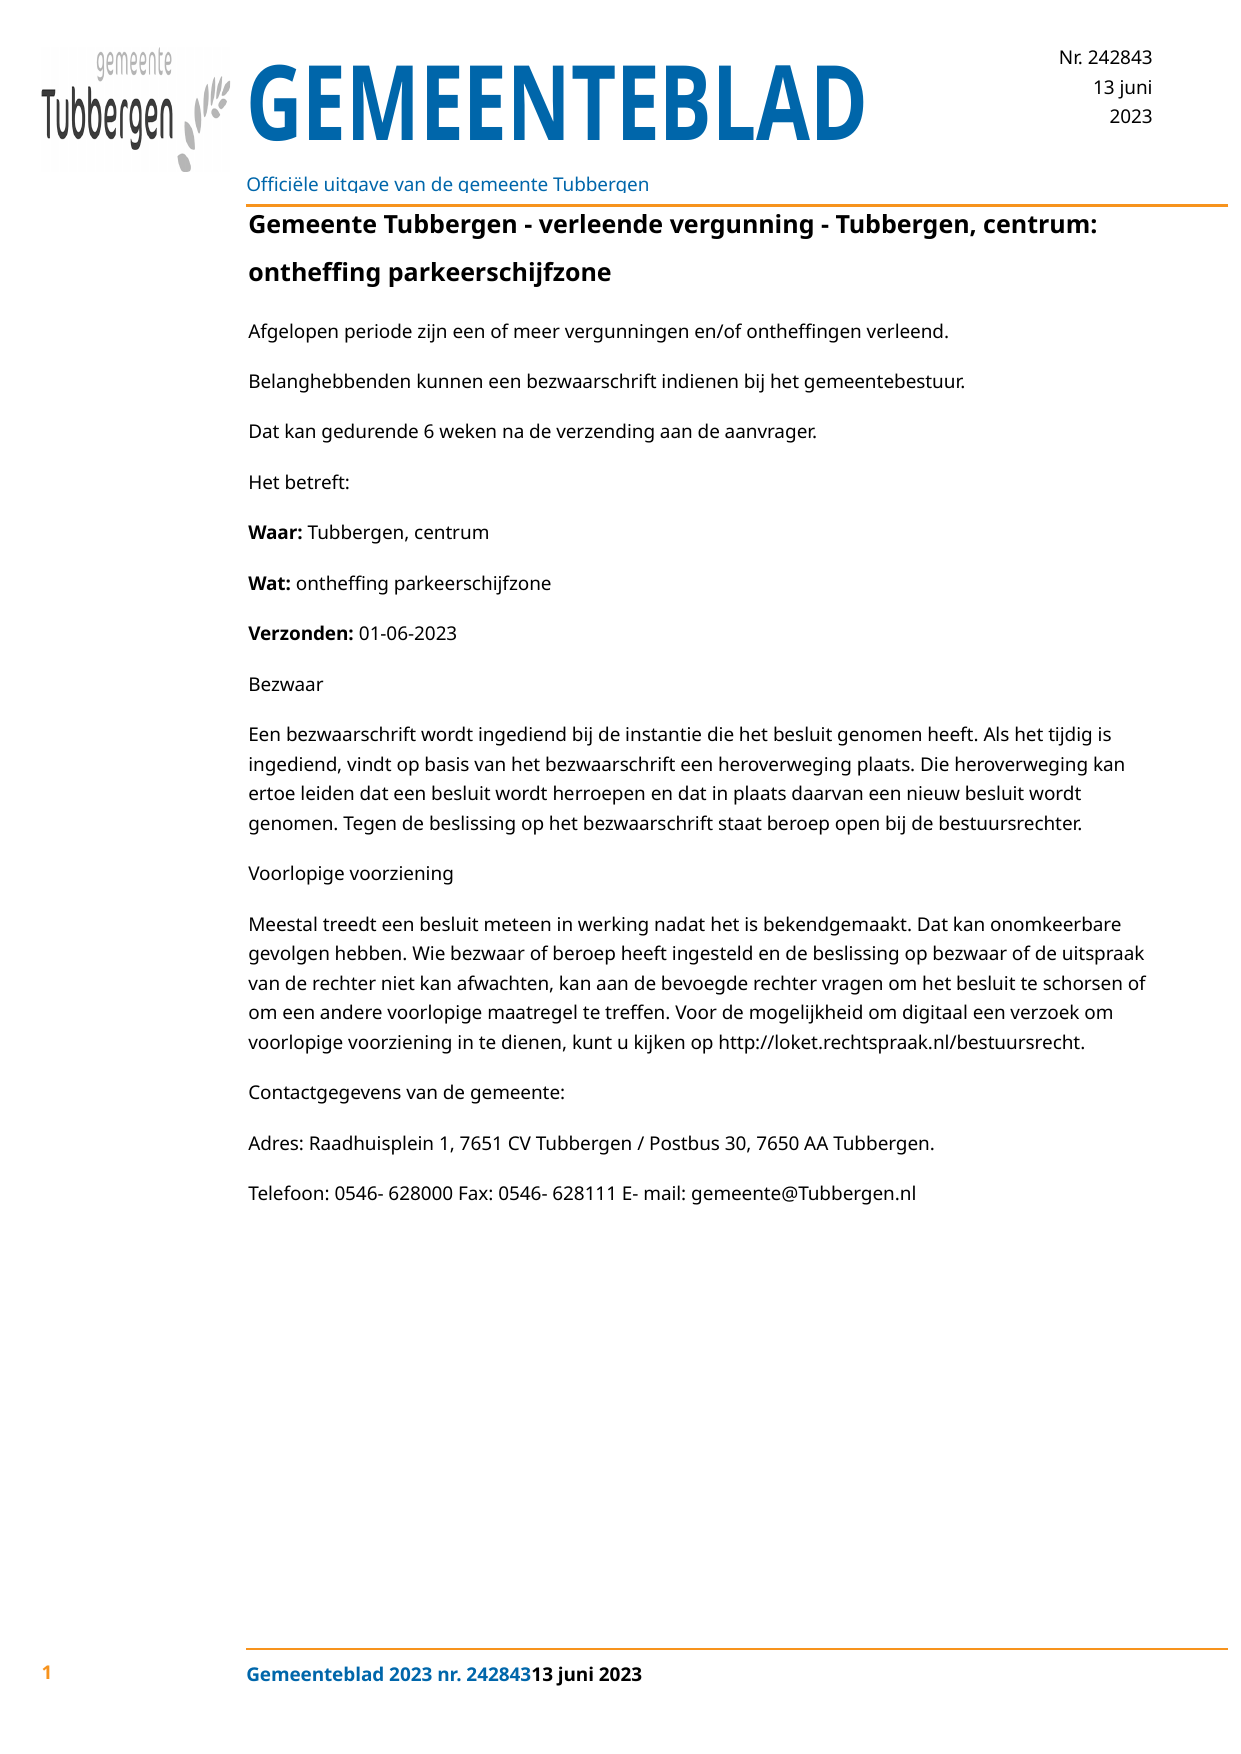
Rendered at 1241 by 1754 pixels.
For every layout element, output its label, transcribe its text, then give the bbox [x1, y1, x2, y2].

text Voorlopige voorziening [248, 860, 1152, 886]
text Contactgegevens van de gemeente: [248, 1079, 1152, 1105]
text Belanghebbenden kunnen een bezwaarschrift indienen bij het gemeentebestuur. [248, 368, 1152, 394]
text Waar: Tubbergen, centrum [248, 519, 1152, 545]
text Bezwaar [248, 671, 1152, 697]
text Gemeente Tubbergen - verleende vergunning - Tubbergen, centrum: ontheffing parkeerschijfzone [248, 207, 1152, 288]
text Afgelopen periode zijn een of meer vergunningen en/of ontheffingen verleend. [248, 318, 1152, 344]
text Wat: ontheffing parkeerschijfzone [248, 570, 1152, 596]
picture [41, 47, 231, 172]
text Meestal treedt een besluit meteen in werking nadat het is bekendgemaakt. Dat kan onomkeerbare gevolgen hebben. Wie bezwaar of beroep heeft ingesteld en de beslissing op bezwaar of de uitspraak van de rechter niet kan afwachten, kan aan de bevoegde rechter vragen om het besluit te schorsen of om een andere voorlopige maatregel te treffen. Voor de mogelijkheid om digitaal een verzoek om voorlopige voorziening in te dienen, kunt u kijken op http://loket.rechtspraak.nl/bestuursrecht. [248, 911, 1152, 1055]
text Telefoon: 0546- 628000 Fax: 0546- 628111 E- mail: gemeente@Tubbergen.nl [248, 1180, 1152, 1206]
text Een bezwaarschrift wordt ingediend bij de instantie die het besluit genomen heeft. Als het tijdig is ingediend, vindt op basis van het bezwaarschrift een heroverweging plaats. Die heroverweging kan ertoe leiden dat een besluit wordt herroepen en dat in plaats daarvan een nieuw besluit wordt genomen. Tegen de beslissing op het bezwaarschrift staat beroep open bij de bestuursrechter. [248, 721, 1152, 836]
text Adres: Raadhuisplein 1, 7651 CV Tubbergen / Postbus 30, 7650 AA Tubbergen. [248, 1130, 1152, 1156]
text Het betreft: [248, 469, 1152, 495]
text Verzonden: 01-06-2023 [248, 620, 1152, 646]
text Dat kan gedurende 6 weken na de verzending aan de aanvrager. [248, 419, 1152, 444]
